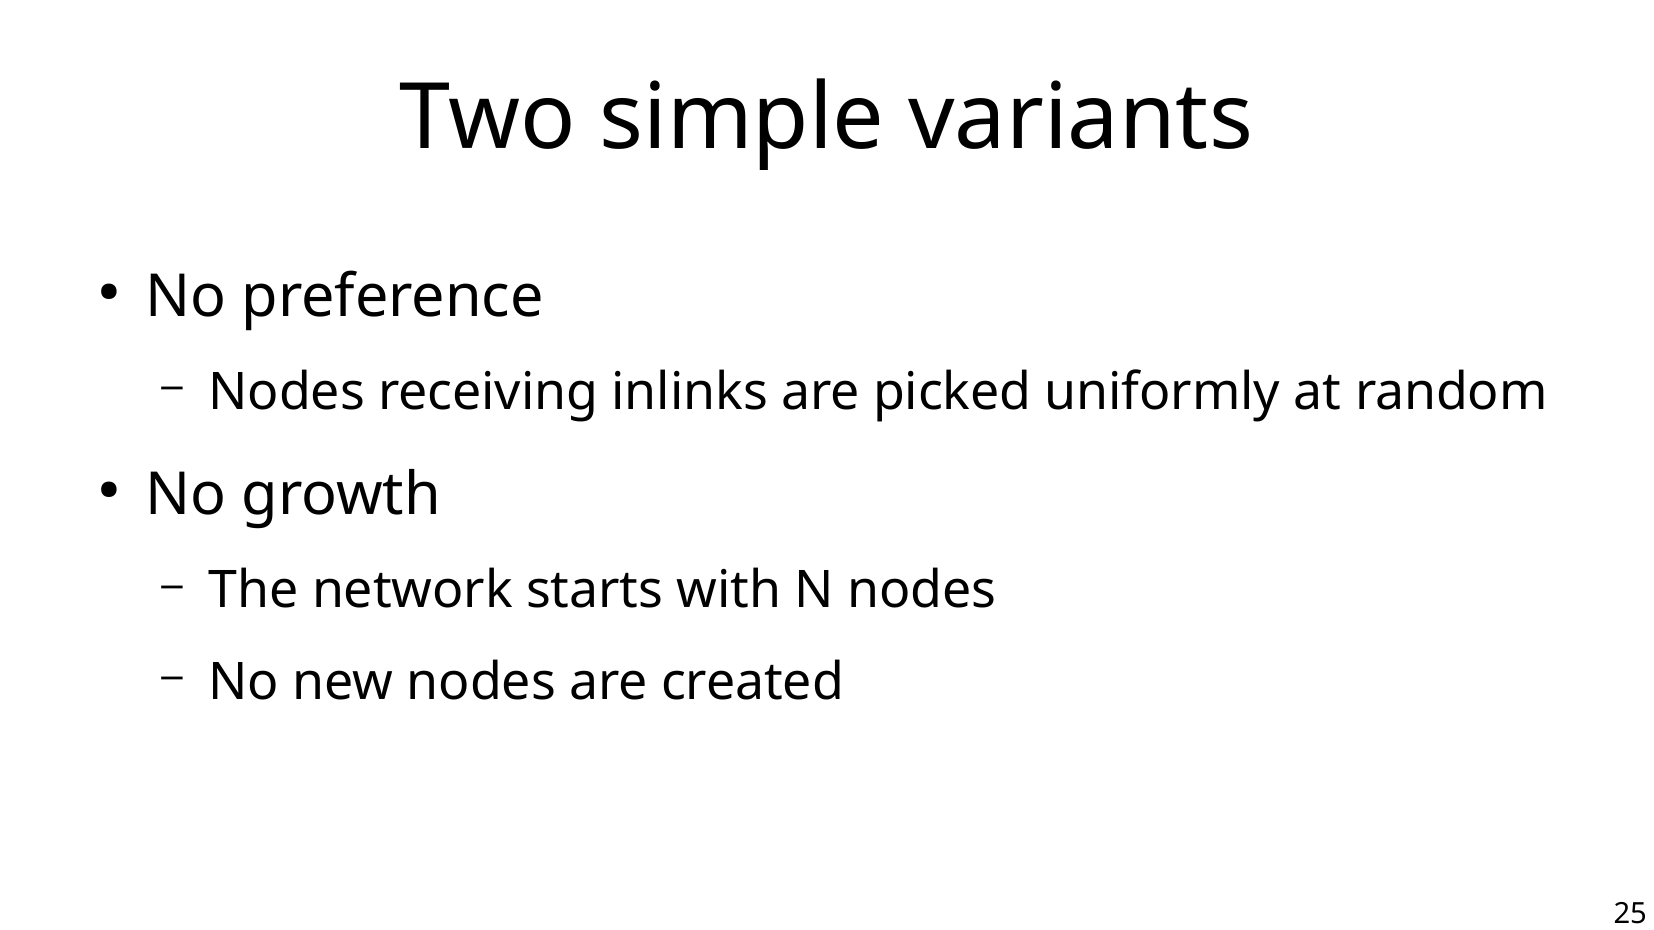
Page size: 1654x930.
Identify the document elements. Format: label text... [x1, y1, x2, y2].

title Two simple variants [82, 1, 1571, 225]
list No preference Nodes receiving inlinks are picked uniformly at random No growth The network starts with N nodes No new nodes are created [82, 252, 1571, 793]
